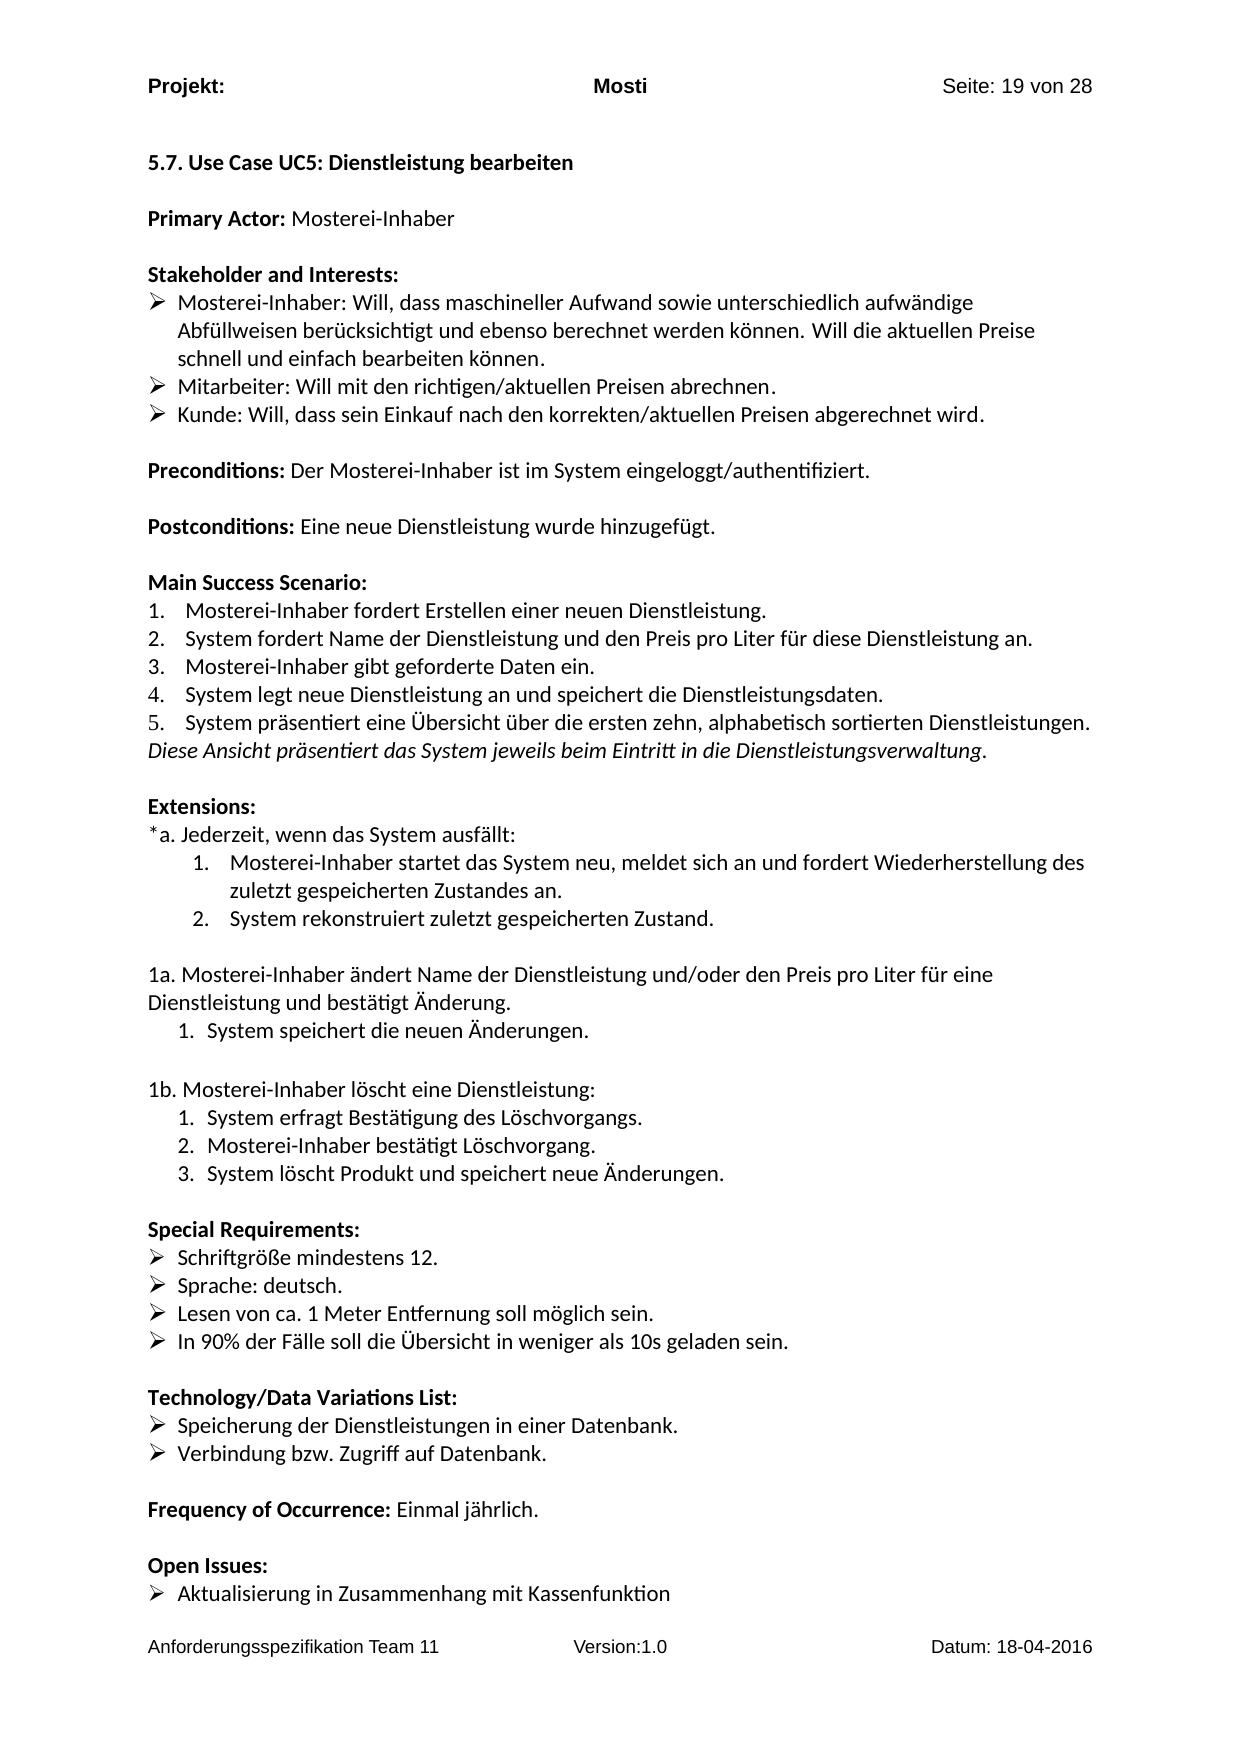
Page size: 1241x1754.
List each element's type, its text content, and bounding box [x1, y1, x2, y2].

list System rekonstruiert zuletzt gespeicherten Zustand. [192, 904, 1092, 932]
list Lesen von ca. 1 Meter Entfernung soll möglich sein. [148, 1299, 1092, 1327]
text Diese Ansicht präsentiert das System jeweils beim Eintritt in die Dienstleistungsverwaltung. [148, 736, 1092, 764]
text *a. Jederzeit, wenn das System ausfällt: [148, 820, 1092, 848]
subtitle 5.7. Use Case UC5: Dienstleistung bearbeiten [148, 148, 1092, 176]
text Main Success Scenario: [148, 568, 1092, 596]
list Kunde: Will, dass sein Einkauf nach den korrekten/aktuellen Preisen abgerechnet wird. [148, 400, 1092, 428]
text 1b. Mosterei-Inhaber löscht eine Dienstleistung: [148, 1075, 1092, 1103]
list Mitarbeiter: Will mit den richtigen/aktuellen Preisen abrechnen. [148, 372, 1092, 400]
text Open Issues: [148, 1551, 1092, 1579]
text Preconditions: Der Mosterei-Inhaber ist im System eingeloggt/authentifiziert. [148, 456, 1092, 484]
list Schriftgröße mindestens 12. [148, 1243, 1092, 1271]
list System erfragt Bestätigung des Löschvorgangs. [177, 1103, 1092, 1131]
text Special Requirements: [148, 1215, 1092, 1243]
list Sprache: deutsch. [148, 1271, 1092, 1299]
list System löscht Produkt und speichert neue Änderungen. [177, 1159, 1092, 1187]
text Primary Actor: Mosterei-Inhaber [148, 204, 1092, 232]
list Mosterei-Inhaber: Will, dass maschineller Aufwand sowie unterschiedlich aufwändige Abfüllweisen berücksichtigt und ebenso berechnet werden können. Will die aktuellen Preise schnell und einfach bearbeiten können. [148, 288, 1092, 372]
list Verbindung bzw. Zugriff auf Datenbank. [148, 1439, 1092, 1467]
list In 90% der Fälle soll die Übersicht in weniger als 10s geladen sein. [148, 1327, 1092, 1355]
list System legt neue Dienstleistung an und speichert die Dienstleistungsdaten. [148, 680, 1092, 708]
list System speichert die neuen Änderungen. [177, 1016, 1092, 1044]
list Aktualisierung in Zusammenhang mit Kassenfunktion [148, 1579, 1092, 1607]
list Mosterei-Inhaber fordert Erstellen einer neuen Dienstleistung. [148, 596, 1092, 624]
text Extensions: [148, 792, 1092, 820]
list System präsentiert eine Übersicht über die ersten zehn, alphabetisch sortierten Dienstleistungen. [148, 708, 1092, 736]
list Mosterei-Inhaber startet das System neu, meldet sich an und fordert Wiederherstellung des zuletzt gespeicherten Zustandes an. [192, 848, 1092, 904]
list Speicherung der Dienstleistungen in einer Datenbank. [148, 1411, 1092, 1439]
text Technology/Data Variations List: [148, 1383, 1092, 1411]
list Mosterei-Inhaber gibt geforderte Daten ein. [148, 652, 1092, 680]
text Stakeholder and Interests: [148, 260, 1092, 288]
text 1a. Mosterei-Inhaber ändert Name der Dienstleistung und/oder den Preis pro Liter für eine Dienstleistung und bestätigt Änderung. [148, 960, 1092, 1016]
list Mosterei-Inhaber bestätigt Löschvorgang. [177, 1131, 1092, 1159]
list System fordert Name der Dienstleistung und den Preis pro Liter für diese Dienstleistung an. [148, 624, 1092, 652]
text Frequency of Occurrence: Einmal jährlich. [148, 1495, 1092, 1523]
text Postconditions: Eine neue Dienstleistung wurde hinzugefügt. [148, 512, 1092, 540]
